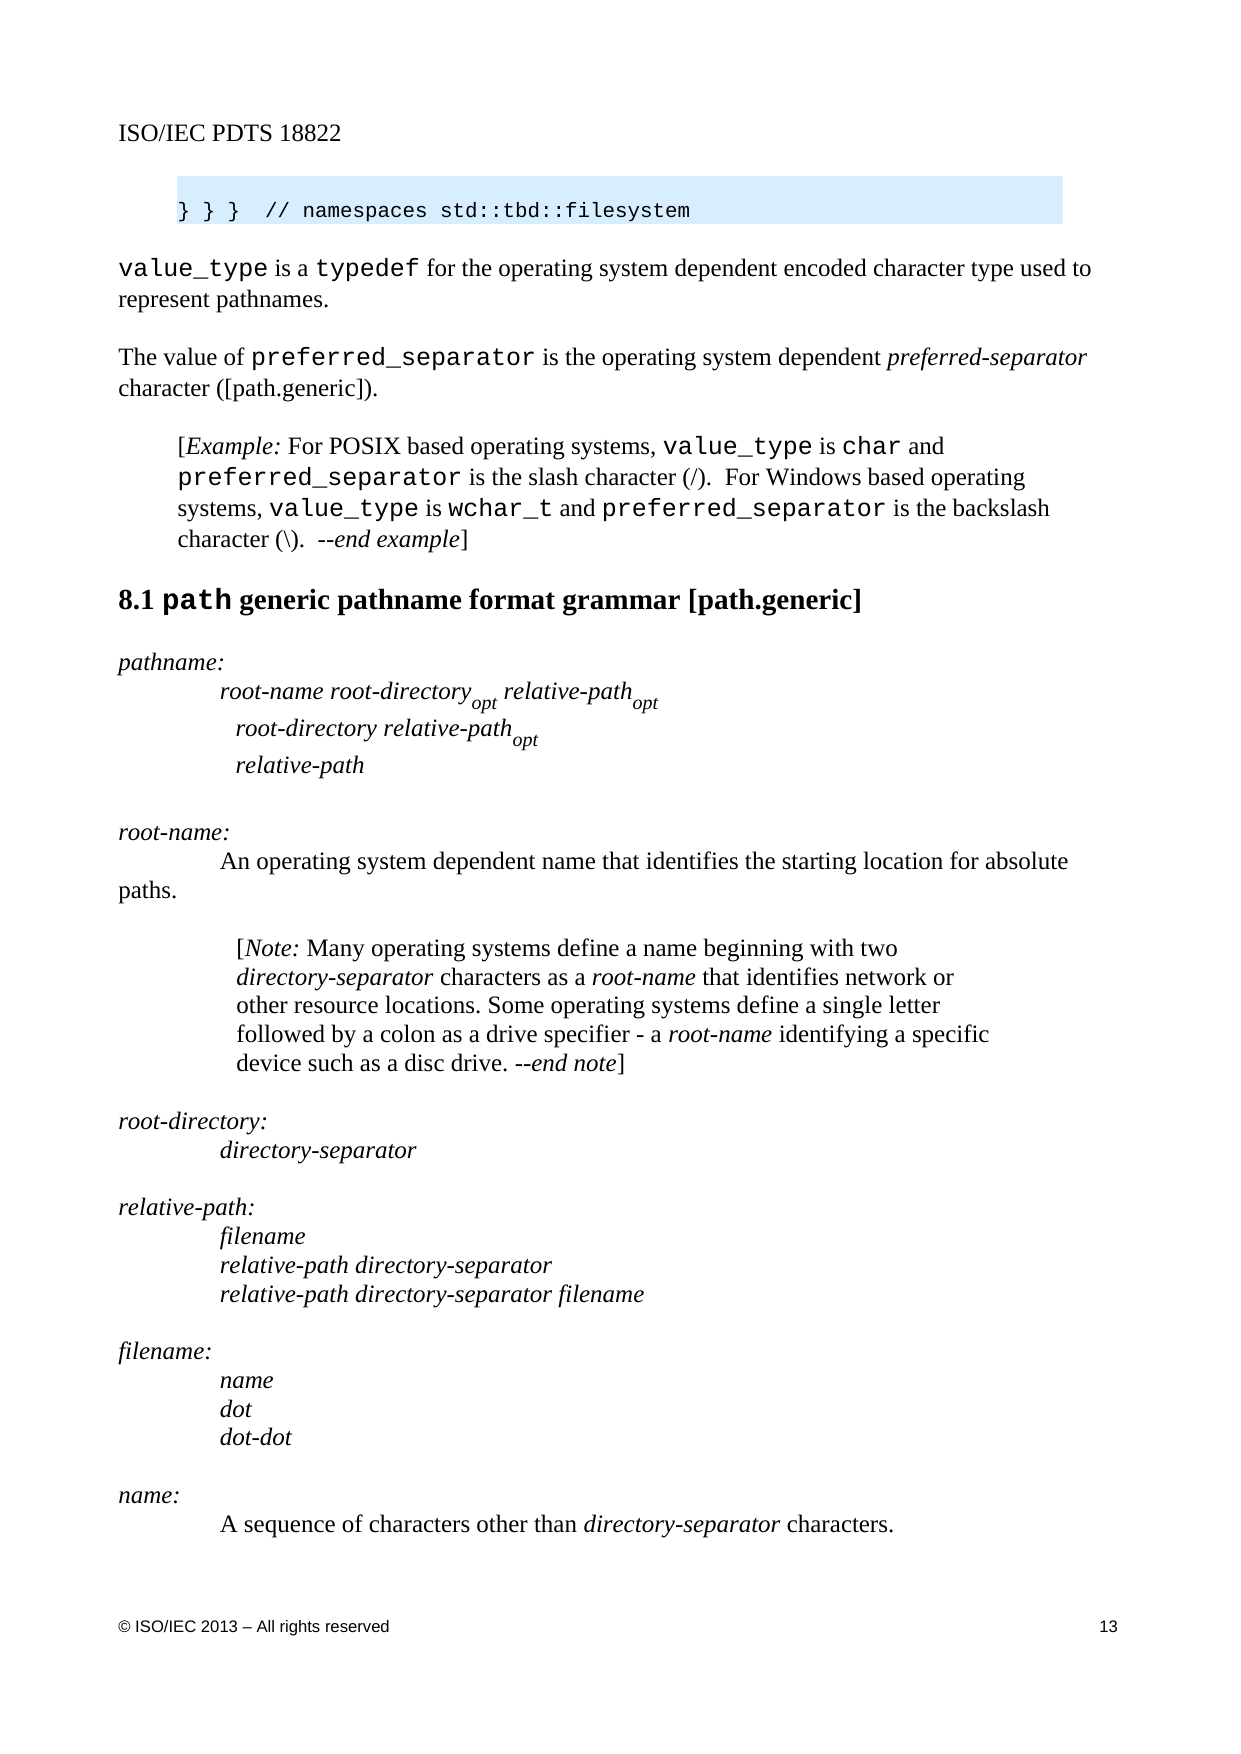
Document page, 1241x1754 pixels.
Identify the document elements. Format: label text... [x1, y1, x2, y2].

text root-directory: directory-separator relative-path: filename relative-path directory-separator relative-path directory-separator filename filename: name dot dot-dot name: A sequence of characters other than directory-separator characters. [118, 1106, 1122, 1537]
subtitle 8.1 path generic pathname format grammar [path.generic] [118, 582, 1122, 618]
text value_type is a typedef for the operating system dependent encoded character type used to represent pathnames. [118, 253, 1122, 313]
text root-name: An operating system dependent name that identifies the starting location for absolute paths. [118, 817, 1122, 903]
text } } } // namespaces std::tbd::filesystem [177, 200, 1063, 224]
text [Note: Many operating systems define a name beginning with two directory-separator characters as a root-name that identifies network or other resource locations. Some operating systems define a single letter followed by a colon as a drive specifier - a root-name identifying a specific device such as a disc drive. --end note] [236, 933, 1004, 1077]
text The value of preferred_separator is the operating system dependent preferred-separator character ([path.generic]). [118, 342, 1122, 402]
text [Example: For POSIX based operating systems, value_type is char and preferred_separator is the slash character (/). For Windows based operating systems, value_type is wchar_t and preferred_separator is the backslash character (\). --end example] [177, 431, 1063, 552]
text pathname: root-name root-directoryopt relative-pathopt root-directory relative-pathopt relative-path [118, 647, 1122, 788]
